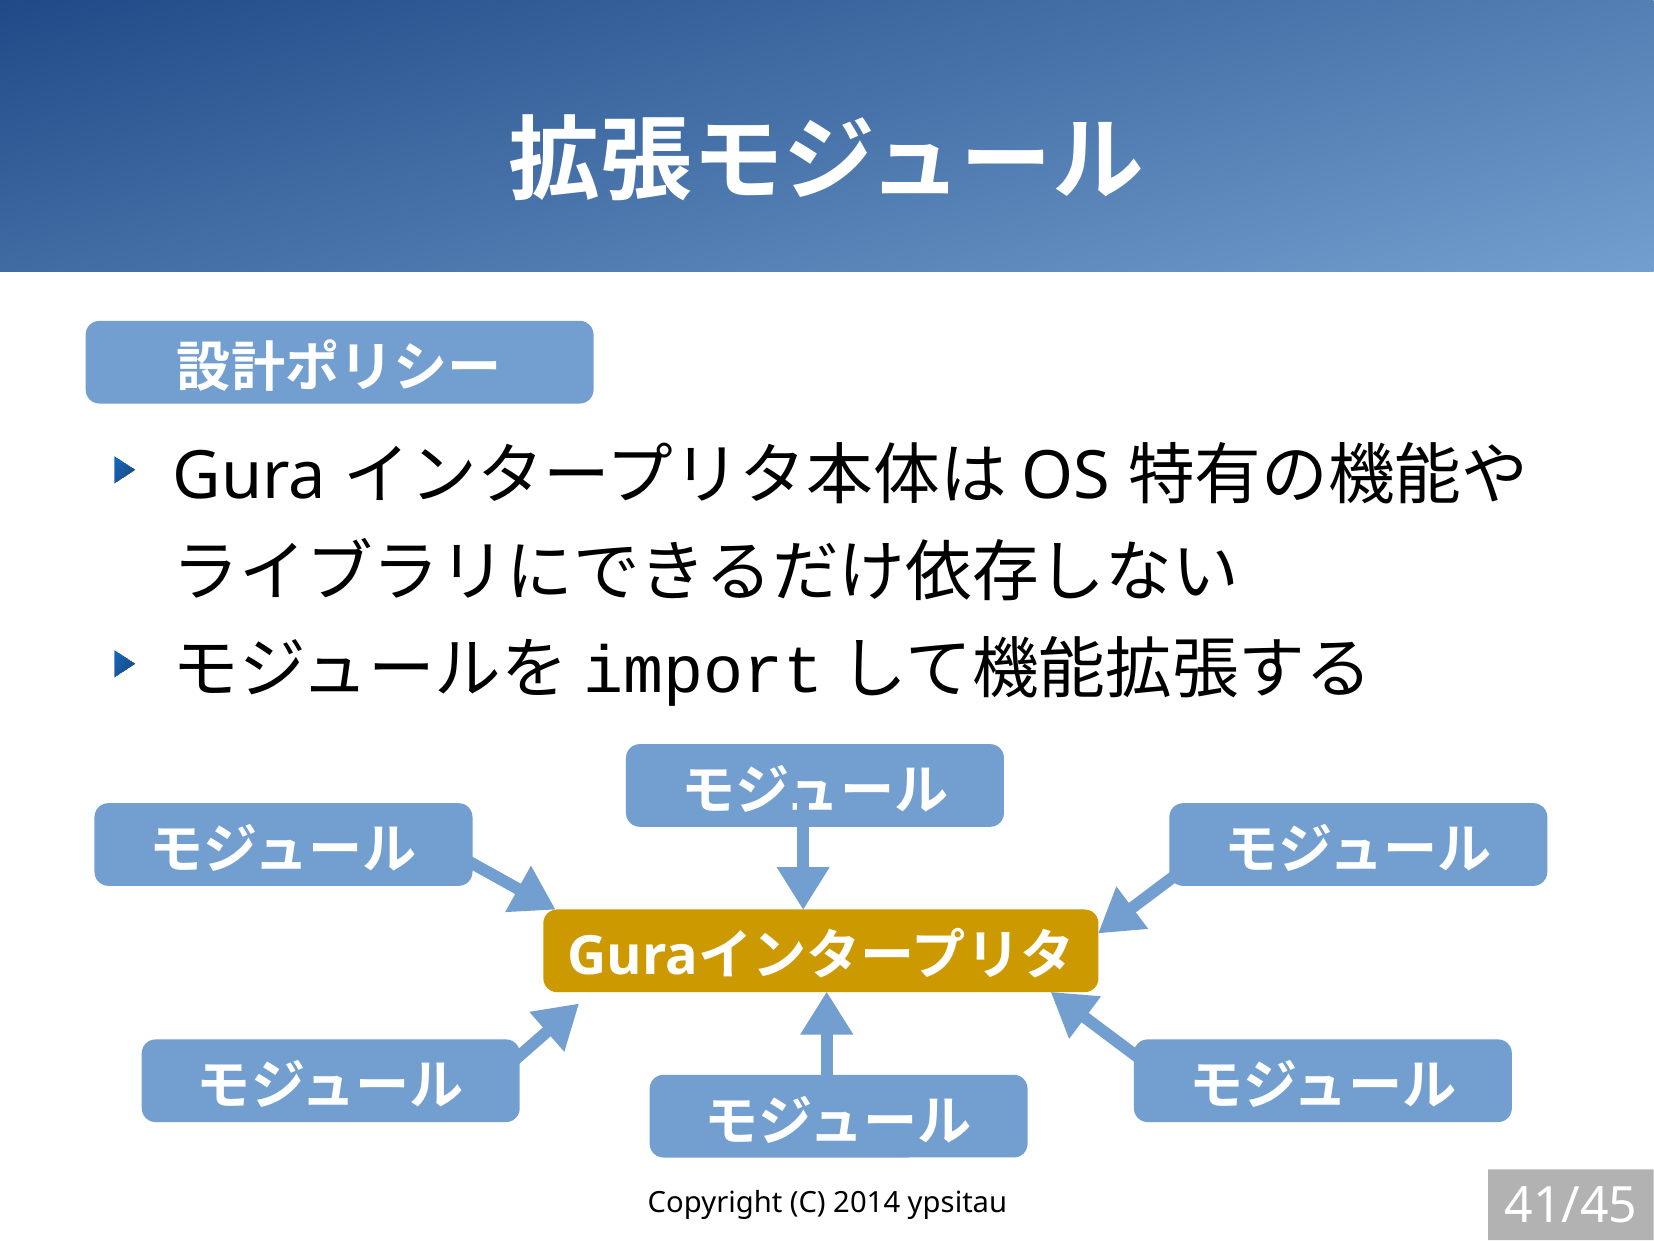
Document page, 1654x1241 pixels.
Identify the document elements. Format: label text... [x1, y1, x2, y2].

text_box モジュール [625, 744, 1004, 827]
text_box モジュール [1133, 1039, 1512, 1123]
text_box Gura インタープリタ本体は OS 特有の機能や ライブラリにできるだけ依存しない モジュールを import して機能拡張する [98, 413, 1542, 732]
text_box モジュール [649, 1074, 1028, 1158]
text_box モジュール [1169, 803, 1548, 886]
title 拡張モジュール [82, 49, 1571, 257]
text_box モジュール [94, 803, 473, 886]
text_box 設計ポリシー [85, 320, 594, 404]
text_box Guraインタープリタ [543, 909, 1099, 993]
text_box モジュール [141, 1039, 520, 1123]
